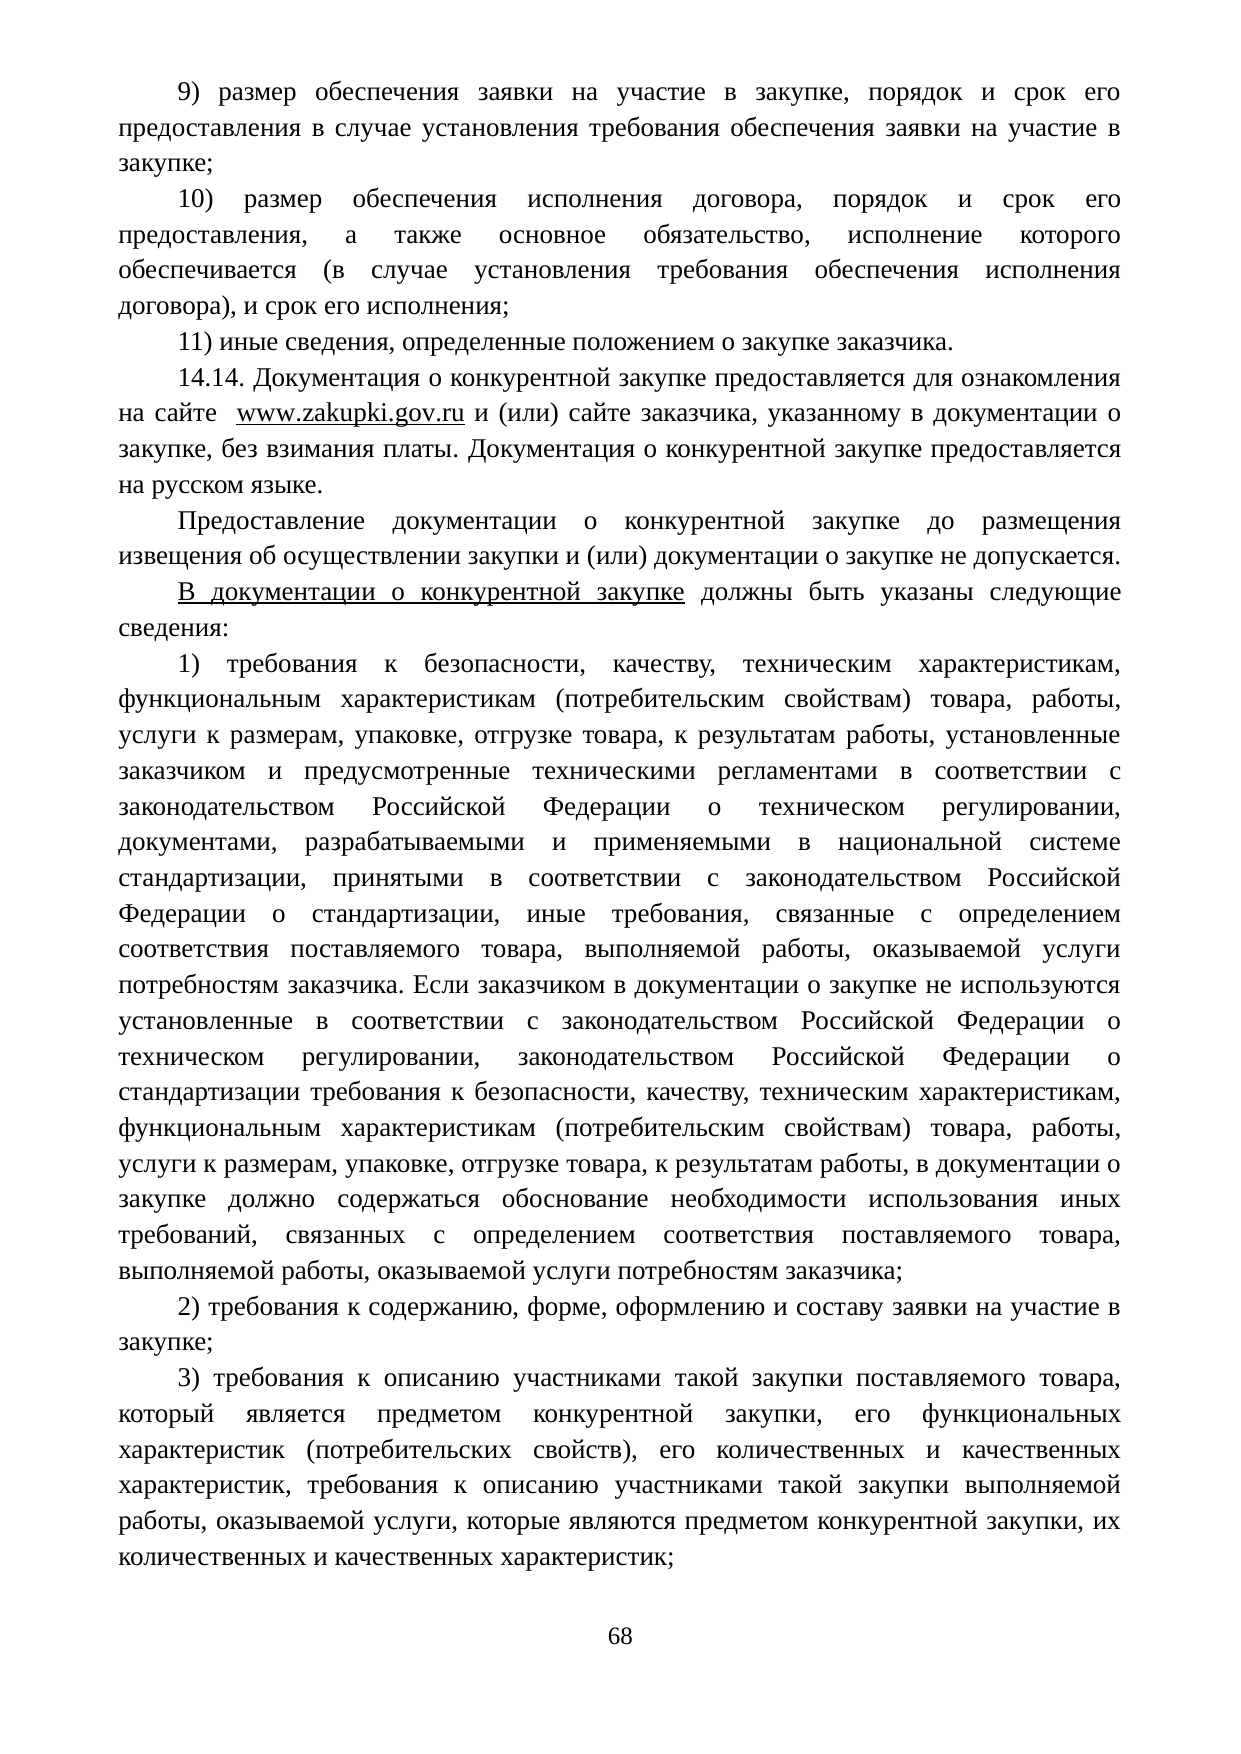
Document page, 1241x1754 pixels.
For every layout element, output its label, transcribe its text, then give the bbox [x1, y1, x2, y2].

text В документации о конкурентной закупке должны быть указаны следующие сведения: [118, 575, 1122, 642]
text 1) требования к безопасности, качеству, техническим характеристикам, функциональным характеристикам (потребительским свойствам) товара, работы, услуги к размерам, упаковке, отгрузке товара, к результатам работы, установленные заказчиком и предусмотренные техническими регламентами в соответствии с законодательством Российской Федерации о техническом регулировании, документами, разрабатываемыми и применяемыми в национальной системе стандартизации, принятыми в соответствии с законодательством Российской Федерации о стандартизации, иные требования, связанные с определением соответствия поставляемого товара, выполняемой работы, оказываемой услуги потребностям заказчика. Если заказчиком в документации о закупке не используются установленные в соответствии с законодательством Российской Федерации о техническом регулировании, законодательством Российской Федерации о стандартизации требования к безопасности, качеству, техническим характеристикам, функциональным характеристикам (потребительским свойствам) товара, работы, услуги к размерам, упаковке, отгрузке товара, к результатам работы, в документации о закупке должно содержаться обоснование необходимости использования иных требований, связанных с определением соответствия поставляемого товара, выполняемой работы, оказываемой услуги потребностям заказчика; [118, 647, 1122, 1285]
text 14.14. Документация о конкурентной закупке предоставляется для ознакомления на сайте www.zakupki.gov.ru и (или) сайте заказчика, указанному в документации о закупке, без взимания платы. Документация о конкурентной закупке предоставляется на русском языке. [118, 361, 1122, 499]
text Предоставление документации о конкурентной закупке до размещения извещения об осуществлении закупки и (или) документации о закупке не допускается. [118, 504, 1122, 571]
text 10) размер обеспечения исполнения договора, порядок и срок его предоставления, а также основное обязательство, исполнение которого обеспечивается (в случае установления требования обеспечения исполнения договора), и срок его исполнения; [118, 182, 1122, 321]
text 11) иные сведения, определенные положением о закупке заказчика. [118, 325, 1122, 356]
text 9) размер обеспечения заявки на участие в закупке, порядок и срок его предоставления в случае установления требования обеспечения заявки на участие в закупке; [118, 75, 1122, 178]
text 2) требования к содержанию, форме, оформлению и составу заявки на участие в закупке; [118, 1290, 1122, 1357]
text 3) требования к описанию участниками такой закупки поставляемого товара, который является предметом конкурентной закупки, его функциональных характеристик (потребительских свойств), его количественных и качественных характеристик, требования к описанию участниками такой закупки выполняемой работы, оказываемой услуги, которые являются предметом конкурентной закупки, их количественных и качественных характеристик; [118, 1361, 1122, 1571]
